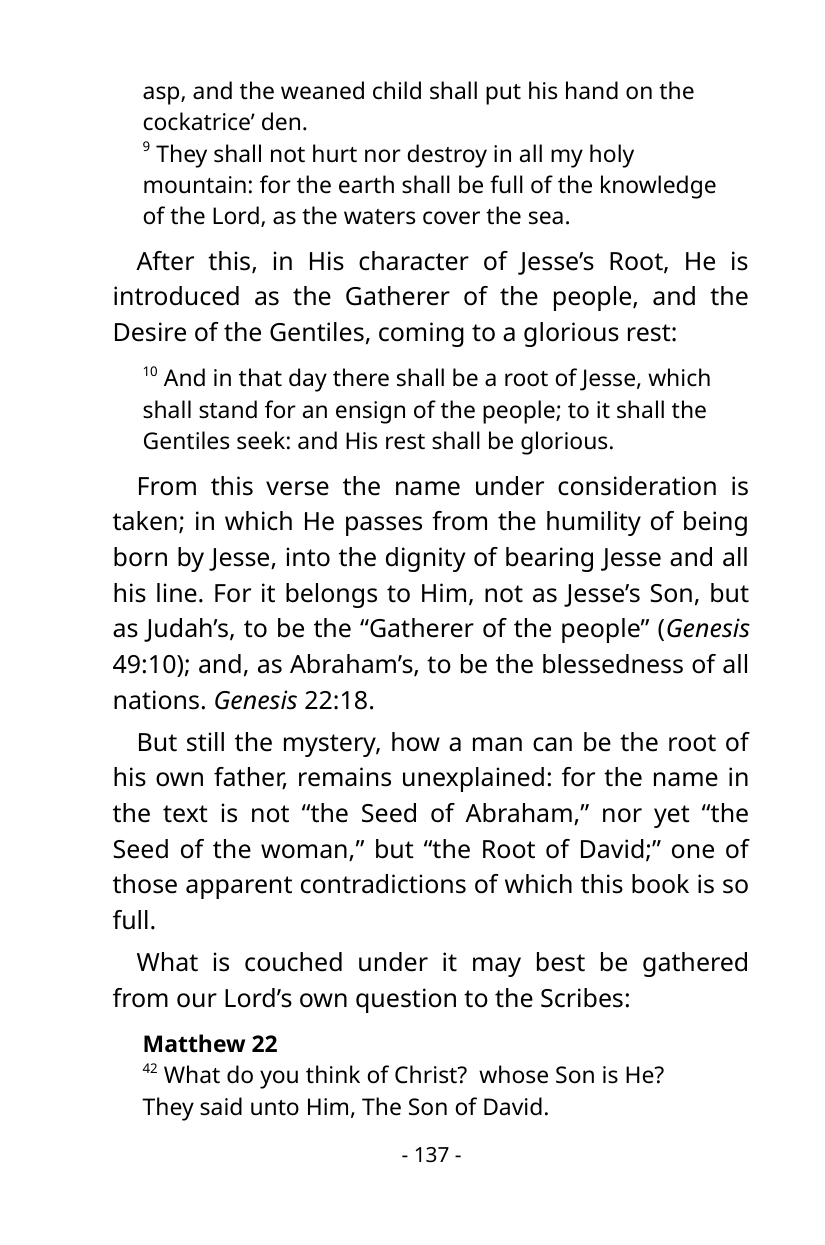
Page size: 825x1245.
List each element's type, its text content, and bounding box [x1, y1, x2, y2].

text 42 What do you think of Christ? whose Son is He? They said unto Him, The Son of David. [142, 1059, 720, 1122]
title 9 They shall not hurt nor destroy in all my holy mountain: for the earth shall be full of the knowledge of the Lord, as the waters cover the sea. [142, 137, 720, 231]
title 10 And in that day there shall be a root of Jesse, which shall stand for an ensign of the people; to it shall the Gentiles seek: and His rest shall be glorious. [142, 362, 720, 456]
title asp, and the weaned child shall put his hand on the cockatrice’ den. [142, 75, 720, 137]
text But still the mystery, how a man can be the root of his own father, remains unexplained: for the name in the text is not “the Seed of Abraham,” nor yet “the Seed of the woman,” but “the Root of David;” one of those apparent contradictions of which this book is so full. [112, 724, 750, 937]
text Matthew 22 [142, 1028, 750, 1059]
text After this, in His character of Jesse’s Root, He is introduced as the Gatherer of the people, and the Desire of the Gentiles, coming to a glorious rest: [112, 243, 750, 349]
text From this verse the name under consideration is taken; in which He passes from the humility of being born by Jesse, into the dignity of bearing Jesse and all his line. For it belongs to Him, not as Jesse’s Son, but as Judah’s, to be the “Gatherer of the people” (Genesis 49:10); and, as Abraham’s, to be the blessedness of all nations. Genesis 22:18. [112, 468, 750, 717]
text What is couched under it may best be gathered from our Lord’s own question to the Scribes: [112, 945, 750, 1014]
